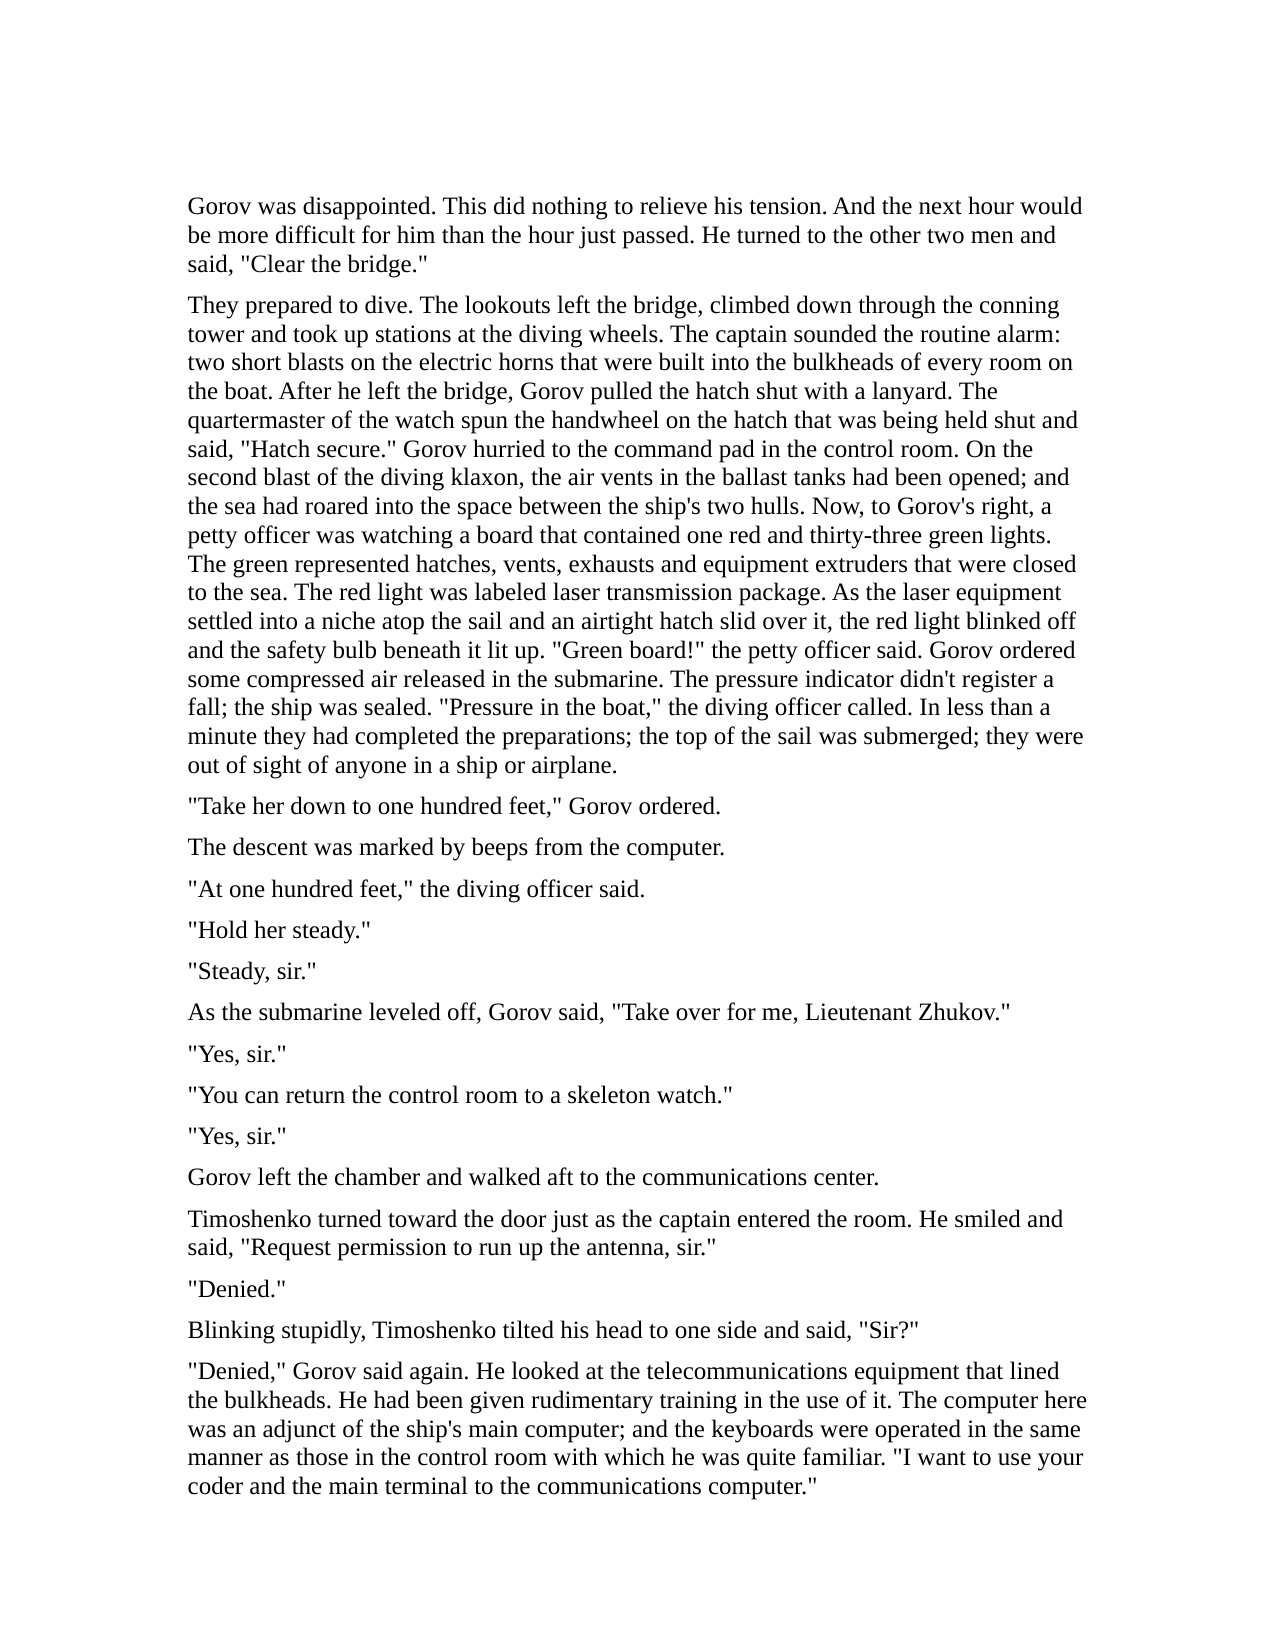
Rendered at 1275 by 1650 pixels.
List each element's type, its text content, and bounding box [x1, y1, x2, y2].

text Gorov was disappointed. This did nothing to relieve his tension. And the next hour would be more difficult for him than the hour just passed. He turned to the other two men and said, "Clear the bridge." [187, 191, 1087, 277]
text "Yes, sir." [187, 1039, 1087, 1067]
text The descent was marked by beeps from the computer. [187, 832, 1087, 861]
text "Take her down to one hundred feet," Gorov ordered. [187, 791, 1087, 820]
text "Steady, sir." [187, 956, 1087, 985]
text Gorov left the chamber and walked aft to the communications center. [187, 1162, 1087, 1191]
text "You can return the control room to a skeleton watch." [187, 1080, 1087, 1109]
text "Denied," Gorov said again. He looked at the telecommunications equipment that lined the bulkheads. He had been given rudimentary training in the use of it. The computer here was an adjunct of the ship's main computer; and the keyboards were operated in the same manner as those in the control room with which he was quite familiar. "I want to use your coder and the main terminal to the communications computer." [187, 1356, 1087, 1500]
text "Hold her steady." [187, 915, 1087, 944]
text "Denied." [187, 1274, 1087, 1302]
text Blinking stupidly, Timoshenko tilted his head to one side and said, "Sir?" [187, 1315, 1087, 1344]
text As the submarine leveled off, Gorov said, "Take over for me, Lieutenant Zhukov." [187, 997, 1087, 1026]
text "At one hundred feet," the diving officer said. [187, 874, 1087, 902]
text They prepared to dive. The lookouts left the bridge, climbed down through the conning tower and took up stations at the diving wheels. The captain sounded the routine alarm: two short blasts on the electric horns that were built into the bulkheads of every room on the boat. After he left the bridge, Gorov pulled the hatch shut with a lanyard. The quartermaster of the watch spun the handwheel on the hatch that was being held shut and said, "Hatch secure." Gorov hurried to the command pad in the control room. On the second blast of the diving klaxon, the air vents in the ballast tanks had been opened; and the sea had roared into the space between the ship's two hulls. Now, to Gorov's right, a petty officer was watching a board that contained one red and thirty-three green lights. The green represented hatches, vents, exhausts and equipment extruders that were closed to the sea. The red light was labeled laser transmission package. As the laser equipment settled into a niche atop the sail and an airtight hatch slid over it, the red light blinked off and the safety bulb beneath it lit up. "Green board!" the petty officer said. Gorov ordered some compressed air released in the submarine. The pressure indicator didn't register a fall; the ship was sealed. "Pressure in the boat," the diving officer called. In less than a minute they had completed the preparations; the top of the sail was submerged; they were out of sight of anyone in a ship or airplane. [187, 290, 1087, 779]
text Timoshenko turned toward the door just as the captain entered the room. He smiled and said, "Request permission to run up the antenna, sir." [187, 1204, 1087, 1261]
text "Yes, sir." [187, 1121, 1087, 1150]
